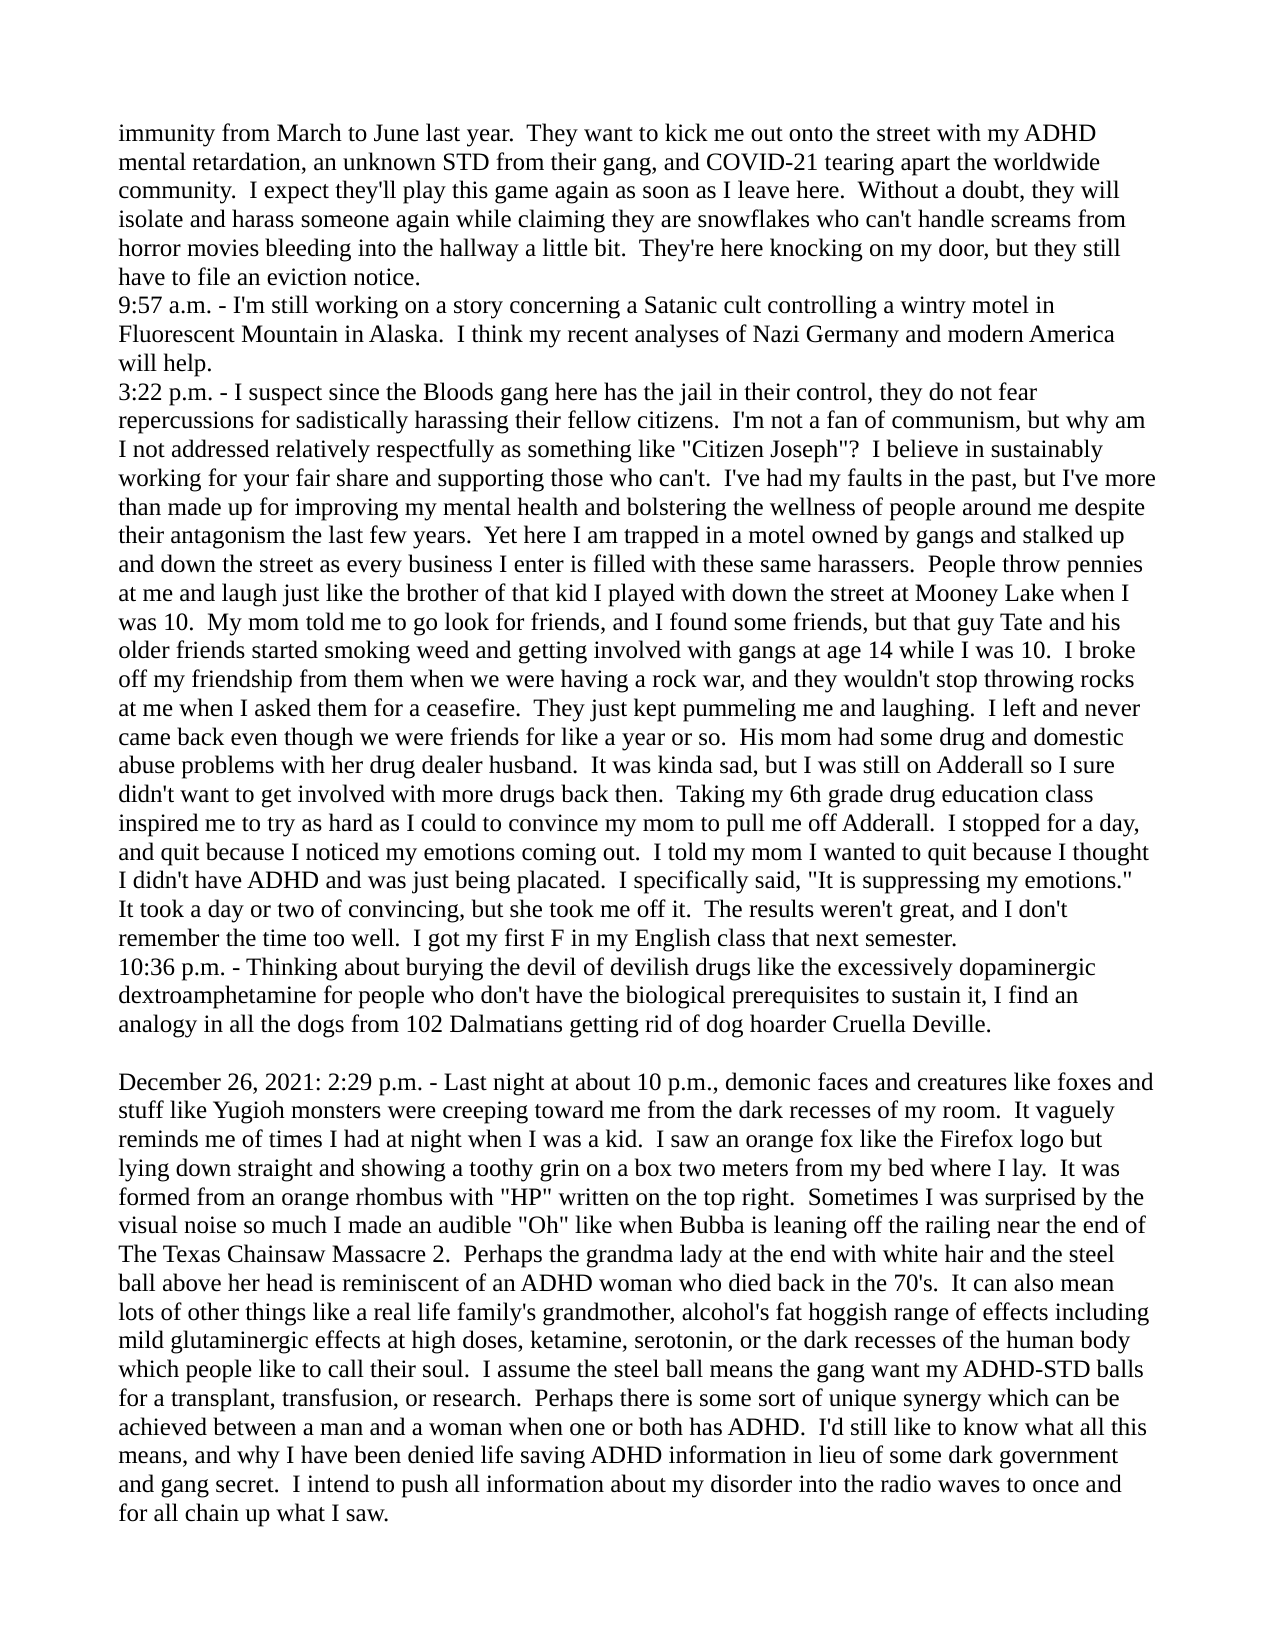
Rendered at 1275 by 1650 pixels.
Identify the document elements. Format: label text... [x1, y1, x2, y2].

text immunity from March to June last year. They want to kick me out onto the street with my ADHD mental retardation, an unknown STD from their gang, and COVID-21 tearing apart the worldwide community. I expect they'll play this game again as soon as I leave here. Without a doubt, they will isolate and harass someone again while claiming they are snowflakes who can't handle screams from horror movies bleeding into the hallway a little bit. They're here knocking on my door, but they still have to file an eviction notice. [118, 118, 1157, 291]
text December 26, 2021: 2:29 p.m. - Last night at about 10 p.m., demonic faces and creatures like foxes and stuff like Yugioh monsters were creeping toward me from the dark recesses of my room. It vaguely reminds me of times I had at night when I was a kid. I saw an orange fox like the Firefox logo but lying down straight and showing a toothy grin on a box two meters from my bed where I lay. It was formed from an orange rhombus with "HP" written on the top right. Sometimes I was surprised by the visual noise so much I made an audible "Oh" like when Bubba is leaning off the railing near the end of The Texas Chainsaw Massacre 2. Perhaps the grandma lady at the end with white hair and the steel ball above her head is reminiscent of an ADHD woman who died back in the 70's. It can also mean lots of other things like a real life family's grandmother, alcohol's fat hoggish range of effects including mild glutaminergic effects at high doses, ketamine, serotonin, or the dark recesses of the human body which people like to call their soul. I assume the steel ball means the gang want my ADHD-STD balls for a transplant, transfusion, or research. Perhaps there is some sort of unique synergy which can be achieved between a man and a woman when one or both has ADHD. I'd still like to know what all this means, and why I have been denied life saving ADHD information in lieu of some dark government and gang secret. I intend to push all information about my disorder into the radio waves to once and for all chain up what I saw. [118, 1067, 1157, 1527]
text 9:57 a.m. - I'm still working on a story concerning a Satanic cult controlling a wintry motel in Fluorescent Mountain in Alaska. I think my recent analyses of Nazi Germany and modern America will help. [118, 291, 1157, 377]
text 3:22 p.m. - I suspect since the Bloods gang here has the jail in their control, they do not fear repercussions for sadistically harassing their fellow citizens. I'm not a fan of communism, but why am I not addressed relatively respectfully as something like "Citizen Joseph"? I believe in sustainably working for your fair share and supporting those who can't. I've had my faults in the past, but I've more than made up for improving my mental health and bolstering the wellness of people around me despite their antagonism the last few years. Yet here I am trapped in a motel owned by gangs and stalked up and down the street as every business I enter is filled with these same harassers. People throw pennies at me and laugh just like the brother of that kid I played with down the street at Mooney Lake when I was 10. My mom told me to go look for friends, and I found some friends, but that guy Tate and his older friends started smoking weed and getting involved with gangs at age 14 while I was 10. I broke off my friendship from them when we were having a rock war, and they wouldn't stop throwing rocks at me when I asked them for a ceasefire. They just kept pummeling me and laughing. I left and never came back even though we were friends for like a year or so. His mom had some drug and domestic abuse problems with her drug dealer husband. It was kinda sad, but I was still on Adderall so I sure didn't want to get involved with more drugs back then. Taking my 6th grade drug education class inspired me to try as hard as I could to convince my mom to pull me off Adderall. I stopped for a day, and quit because I noticed my emotions coming out. I told my mom I wanted to quit because I thought I didn't have ADHD and was just being placated. I specifically said, "It is suppressing my emotions." It took a day or two of convincing, but she took me off it. The results weren't great, and I don't remember the time too well. I got my first F in my English class that next semester. [118, 377, 1157, 952]
text 10:36 p.m. - Thinking about burying the devil of devilish drugs like the excessively dopaminergic dextroamphetamine for people who don't have the biological prerequisites to sustain it, I find an analogy in all the dogs from 102 Dalmatians getting rid of dog hoarder Cruella Deville. [118, 952, 1157, 1038]
